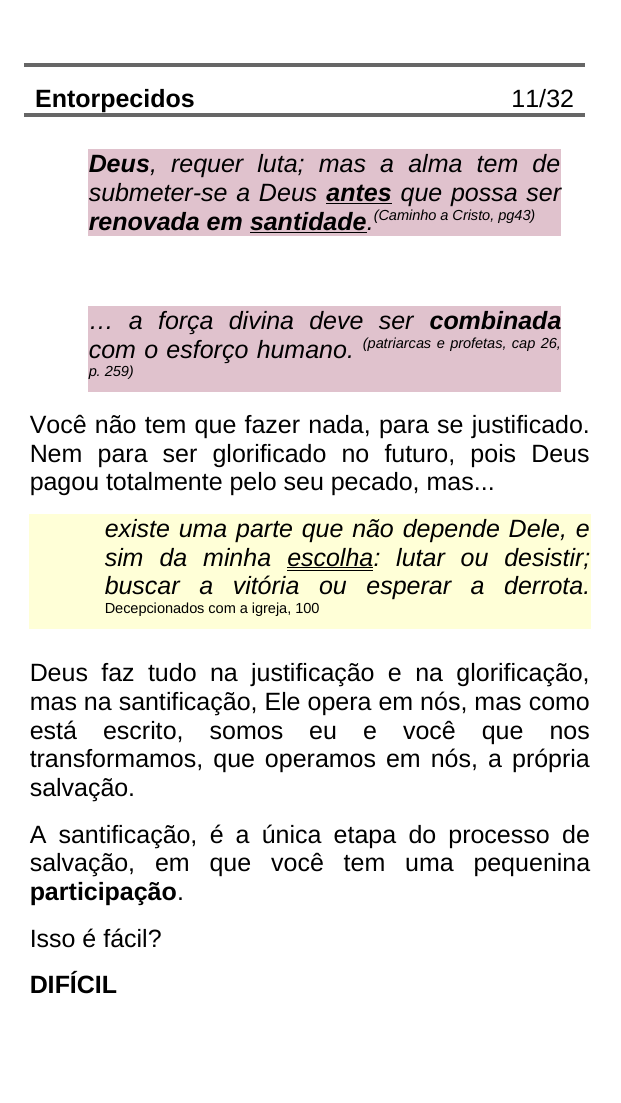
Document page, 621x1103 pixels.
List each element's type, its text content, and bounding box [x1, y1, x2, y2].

text DIFÍCIL [29, 970, 591, 999]
text … a força divina deve ser combinada com o esforço humano. (patriarcas e profetas, cap 26, p. 259) [88, 306, 561, 392]
text Deus faz tudo na justificação e na glorificação, mas na santificação, Ele opera em nós, mas como está escrito, somos eu e você que nos transformamos, que operamos em nós, a própria salvação. [29, 658, 591, 802]
text Isso é fácil? [29, 924, 591, 952]
list existe uma parte que não depende Dele, e sim da minha escolha: lutar ou desistir; buscar a vitória ou esperar a derrota. Decepcionados com a igreja, 100 [29, 514, 591, 629]
text A santificação, é a única etapa do processo de salvação, em que você tem uma pequenina participação. [29, 820, 591, 906]
text Você não tem que fazer nada, para se justificado. Nem para ser glorificado no futuro, pois Deus pagou totalmente pelo seu pecado, mas... [29, 410, 591, 496]
text Deus, requer luta; mas a alma tem de submeter-se a Deus antes que possa ser renovada em santidade.(Caminho a Cristo, pg43) [88, 149, 561, 236]
